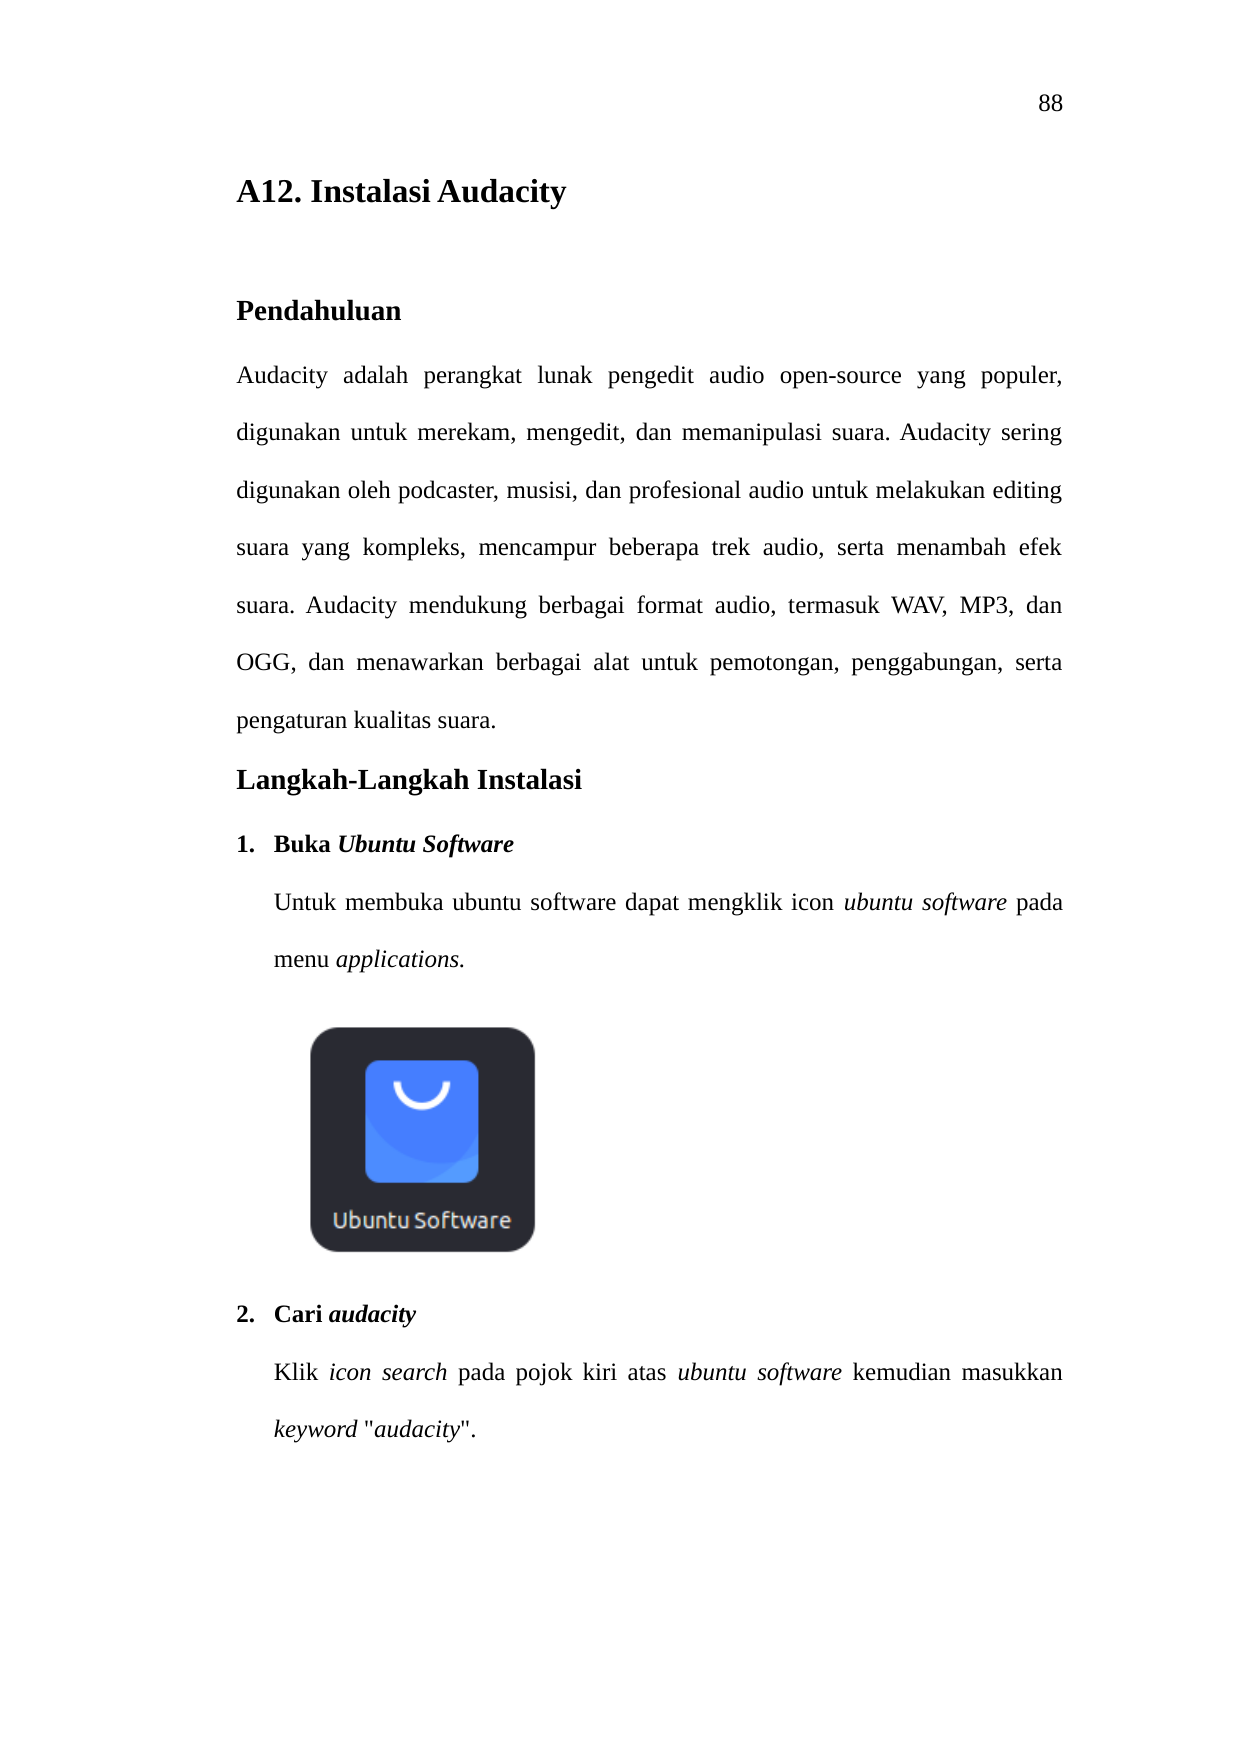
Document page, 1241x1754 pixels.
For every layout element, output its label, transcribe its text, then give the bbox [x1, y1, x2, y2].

text Audacity adalah perangkat lunak pengedit audio open-source yang populer, digunakan untuk merekam, mengedit, dan memanipulasi suara. Audacity sering digunakan oleh podcaster, musisi, dan profesional audio untuk melakukan editing suara yang kompleks, mencampur beberapa trek audio, serta menambah efek suara. Audacity mendukung berbagai format audio, termasuk WAV, MP3, dan OGG, dan menawarkan berbagai alat untuk pemotongan, penggabungan, serta pengaturan kualitas suara. [236, 360, 1063, 734]
text Pendahuluan [236, 293, 1063, 326]
list Klik icon search pada pojok kiri atas ubuntu software kemudian masukkan keyword "audacity". [236, 1357, 1063, 1443]
list Buka Ubuntu Software [236, 829, 1063, 858]
subtitle A12. Instalasi Audacity [236, 172, 1063, 210]
list Untuk membuka ubuntu software dapat mengklik icon ubuntu software pada menu applications. [236, 887, 1063, 973]
picture [273, 1002, 576, 1271]
list Cari audacity [236, 1299, 1063, 1328]
text Langkah-Langkah Instalasi [236, 762, 1063, 796]
